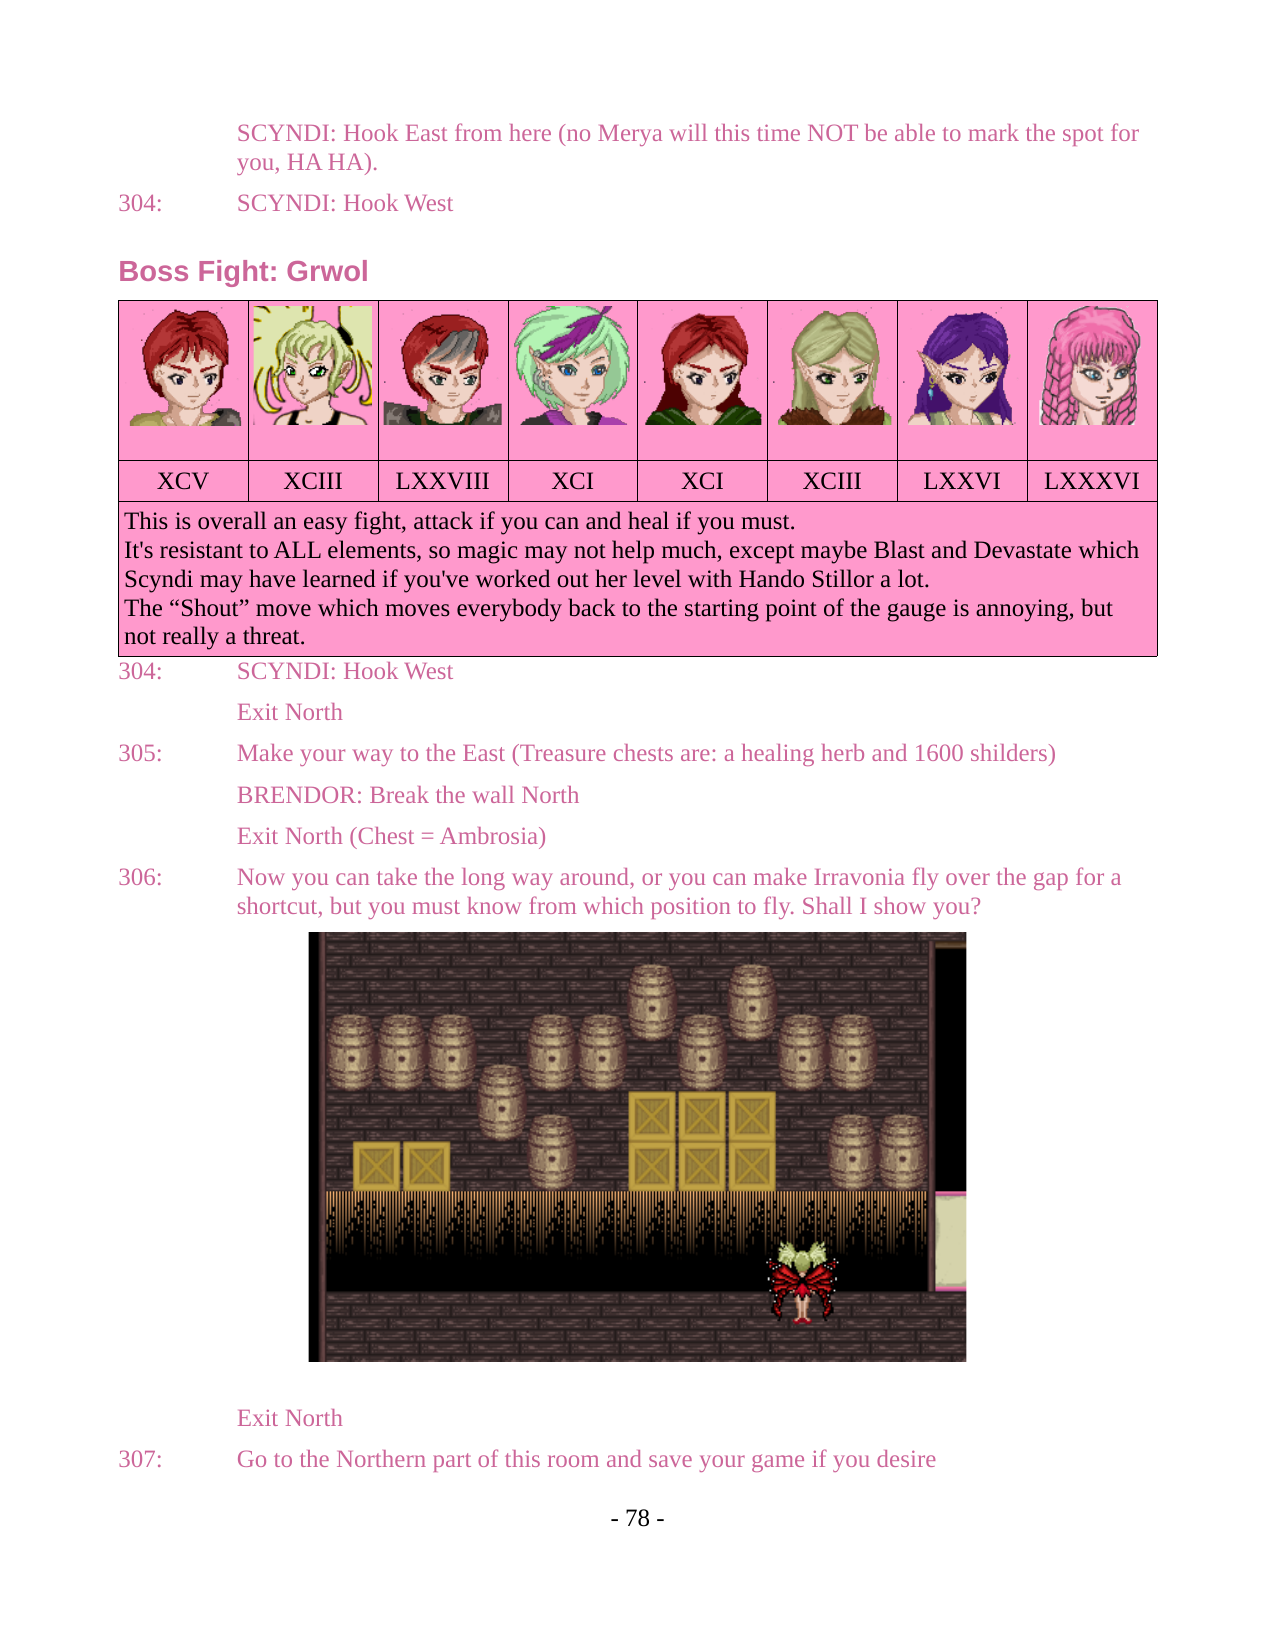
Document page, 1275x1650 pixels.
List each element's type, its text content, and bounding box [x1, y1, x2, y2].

text 305: Make your way to the East (Treasure chests are: a healing herb and 1600 shilders) [118, 738, 1157, 767]
picture [124, 306, 242, 426]
table_header [379, 425, 508, 460]
table_cell XCIII [768, 461, 897, 501]
picture [383, 306, 502, 425]
table_header [898, 425, 1027, 460]
table_cell XCI [509, 461, 637, 501]
text 307: Go to the Northern part of this room and save your game if you desire [118, 1444, 1157, 1473]
table_cell XCV [119, 461, 248, 501]
table_header [249, 301, 378, 424]
table_header [768, 425, 897, 460]
table_cell XCIII [249, 461, 378, 501]
picture [1032, 306, 1152, 425]
picture [513, 306, 632, 425]
table_header [379, 301, 508, 424]
table_header [638, 301, 767, 460]
table_header [509, 301, 637, 424]
table_header [898, 301, 1027, 424]
picture [253, 306, 372, 425]
picture [902, 306, 1022, 425]
text Exit North [118, 1403, 1157, 1432]
table_header [509, 425, 637, 460]
table_header [1028, 301, 1157, 460]
text Exit North [118, 697, 1157, 726]
text 304: SCYNDI: Hook West [118, 657, 1157, 685]
text SCYNDI: Hook East from here (no Merya will this time NOT be able to mark the spot for you, HA HA). [118, 118, 1157, 176]
table_cell This is overall an easy fight, attack if you can and heal if you must. It's resistant to ALL elements, so magic may not help much, except maybe Blast and Devastate which Scyndi may have learned if you've worked out her level with Hando Stillor a lot. The “Shout” move which moves everybody back to the starting point of the gauge is annoying, but not really a threat. [119, 502, 1157, 656]
text BRENDOR: Break the wall North [118, 780, 1157, 808]
table_header [119, 301, 248, 460]
picture [308, 932, 967, 1362]
table_cell XCI [638, 461, 767, 501]
table_cell LXXVI [898, 461, 1027, 501]
text Exit North (Chest = Ambrosia) [118, 821, 1157, 850]
picture [772, 306, 892, 425]
text 306: Now you can take the long way around, or you can make Irravonia fly over the gap for a shortcut, but you must know from which position to fly. Shall I show you? [118, 862, 1157, 920]
picture [643, 306, 762, 425]
table_cell LXXXVI [1028, 461, 1157, 501]
subtitle Boss Fight: Grwol [118, 254, 1157, 288]
table_cell LXXVIII [379, 461, 508, 501]
text 304: SCYNDI: Hook West [118, 188, 1157, 217]
table_header [249, 425, 378, 460]
table_header [768, 301, 897, 424]
